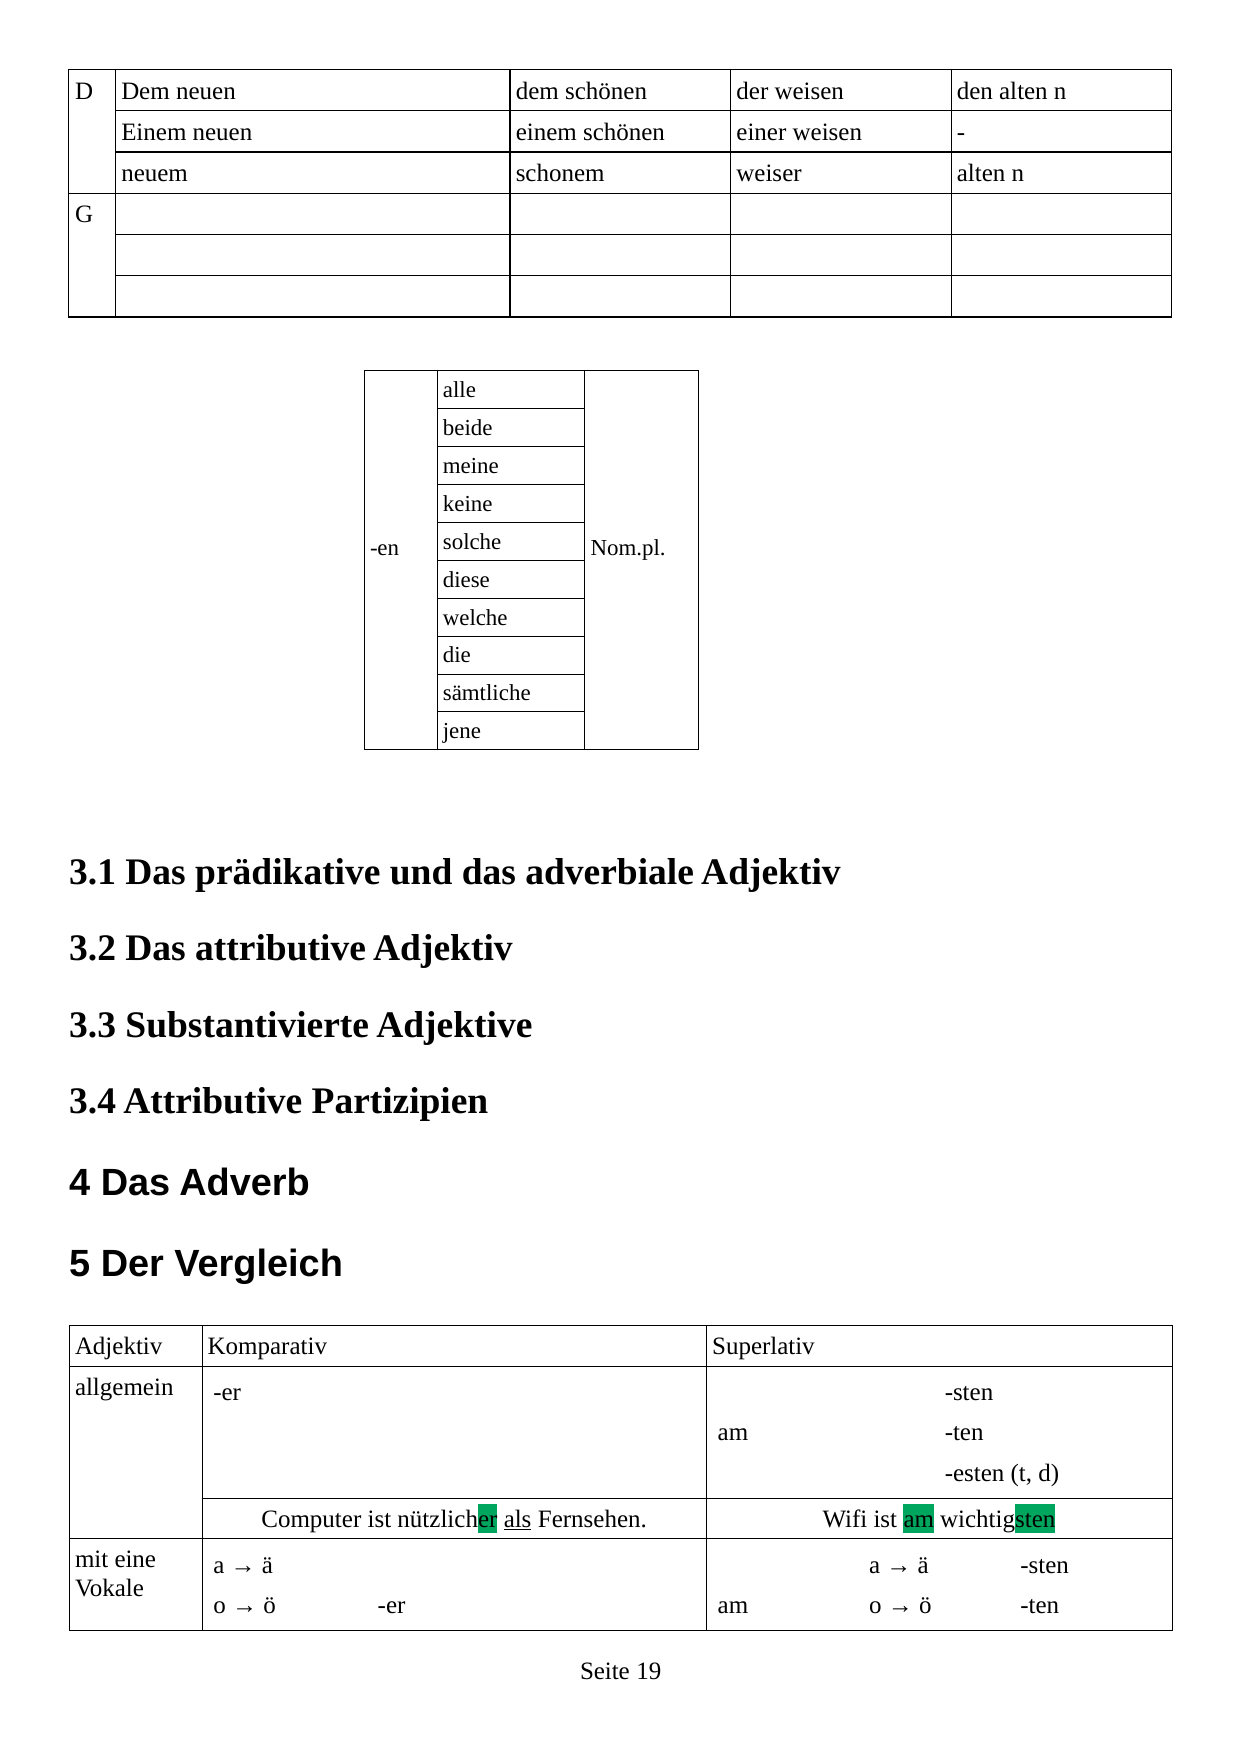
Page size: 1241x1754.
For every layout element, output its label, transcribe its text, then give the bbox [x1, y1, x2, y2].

table_cell die [438, 637, 584, 673]
table_header -er [208, 1372, 700, 1412]
table_cell welche [438, 599, 584, 636]
table_cell einem schönen [511, 111, 730, 151]
table_header a → ä [208, 1544, 372, 1584]
table_cell der weisen [731, 70, 951, 110]
table_cell - [952, 111, 1171, 151]
table_cell [511, 235, 730, 275]
table_cell [707, 1367, 1172, 1498]
table_cell alten n [952, 153, 1171, 193]
table_cell [731, 194, 951, 234]
table_cell G [69, 194, 115, 316]
table_cell [731, 276, 951, 316]
table_header -sten [1015, 1544, 1166, 1584]
table_cell schonem [511, 153, 730, 193]
subtitle 4 Das Adverb [69, 1159, 1172, 1203]
table_cell [116, 194, 509, 234]
table_cell solche [438, 523, 584, 560]
table_cell Einem neuen [116, 111, 509, 151]
table_cell [707, 1539, 1172, 1630]
table_header [712, 1544, 863, 1584]
table_cell den alten n [952, 70, 1171, 110]
table_header Komparativ [203, 1326, 706, 1366]
table_cell [116, 276, 509, 316]
table_cell diese [438, 561, 584, 598]
table_cell keine [438, 485, 584, 522]
table_cell dem schönen [511, 70, 730, 110]
subtitle 3.4 Attributive Partizipien [69, 1079, 1172, 1122]
table_cell weiser [731, 153, 951, 193]
table_cell -esten (t, d) [939, 1452, 1166, 1492]
table_cell am [712, 1584, 863, 1624]
table_header -en [365, 371, 437, 749]
table_cell neuem [116, 153, 509, 193]
table_cell jene [438, 712, 584, 749]
table_cell [116, 235, 509, 275]
table_cell meine [438, 447, 584, 484]
table_cell allgemein [70, 1367, 202, 1538]
table_cell o → ö [863, 1584, 1014, 1624]
table_cell Dem neuen [116, 70, 509, 110]
table_cell beide [438, 409, 584, 446]
table_header -sten [939, 1372, 1166, 1412]
subtitle 3.1 Das prädikative und das adverbiale Adjektiv [69, 849, 1172, 892]
table_cell sämtliche [438, 675, 584, 711]
table_cell Wifi ist am wichtigsten [707, 1499, 1172, 1538]
table_header Adjektiv [70, 1326, 202, 1366]
table_header [372, 1544, 700, 1584]
table_cell am [712, 1412, 939, 1452]
subtitle 3.2 Das attributive Adjektiv [69, 926, 1172, 969]
table_cell [712, 1452, 939, 1492]
table_cell o → ö [208, 1584, 372, 1624]
table_cell -er [372, 1584, 700, 1624]
table_cell D [69, 70, 115, 193]
table_header [712, 1372, 939, 1412]
table_cell [952, 235, 1171, 275]
table_cell einer weisen [731, 111, 951, 151]
table_cell [952, 276, 1171, 316]
table_cell -ten [939, 1412, 1166, 1452]
table_cell Computer ist nützlicher als Fernsehen. [203, 1499, 706, 1538]
table_cell [203, 1367, 706, 1498]
subtitle 3.3 Substantivierte Adjektive [69, 1002, 1172, 1045]
table_cell [952, 194, 1171, 234]
table_cell -ten [1015, 1584, 1166, 1624]
table_cell mit eine Vokale [70, 1539, 202, 1630]
table_header Superlativ [707, 1326, 1172, 1366]
table_header Nom.pl. [585, 371, 698, 749]
subtitle 5 Der Vergleich [69, 1241, 1172, 1284]
table_cell [511, 276, 730, 316]
table_header alle [438, 371, 584, 408]
table_cell [731, 235, 951, 275]
table_cell [203, 1539, 706, 1630]
table_cell [511, 194, 730, 234]
table_header a → ä [863, 1544, 1014, 1584]
